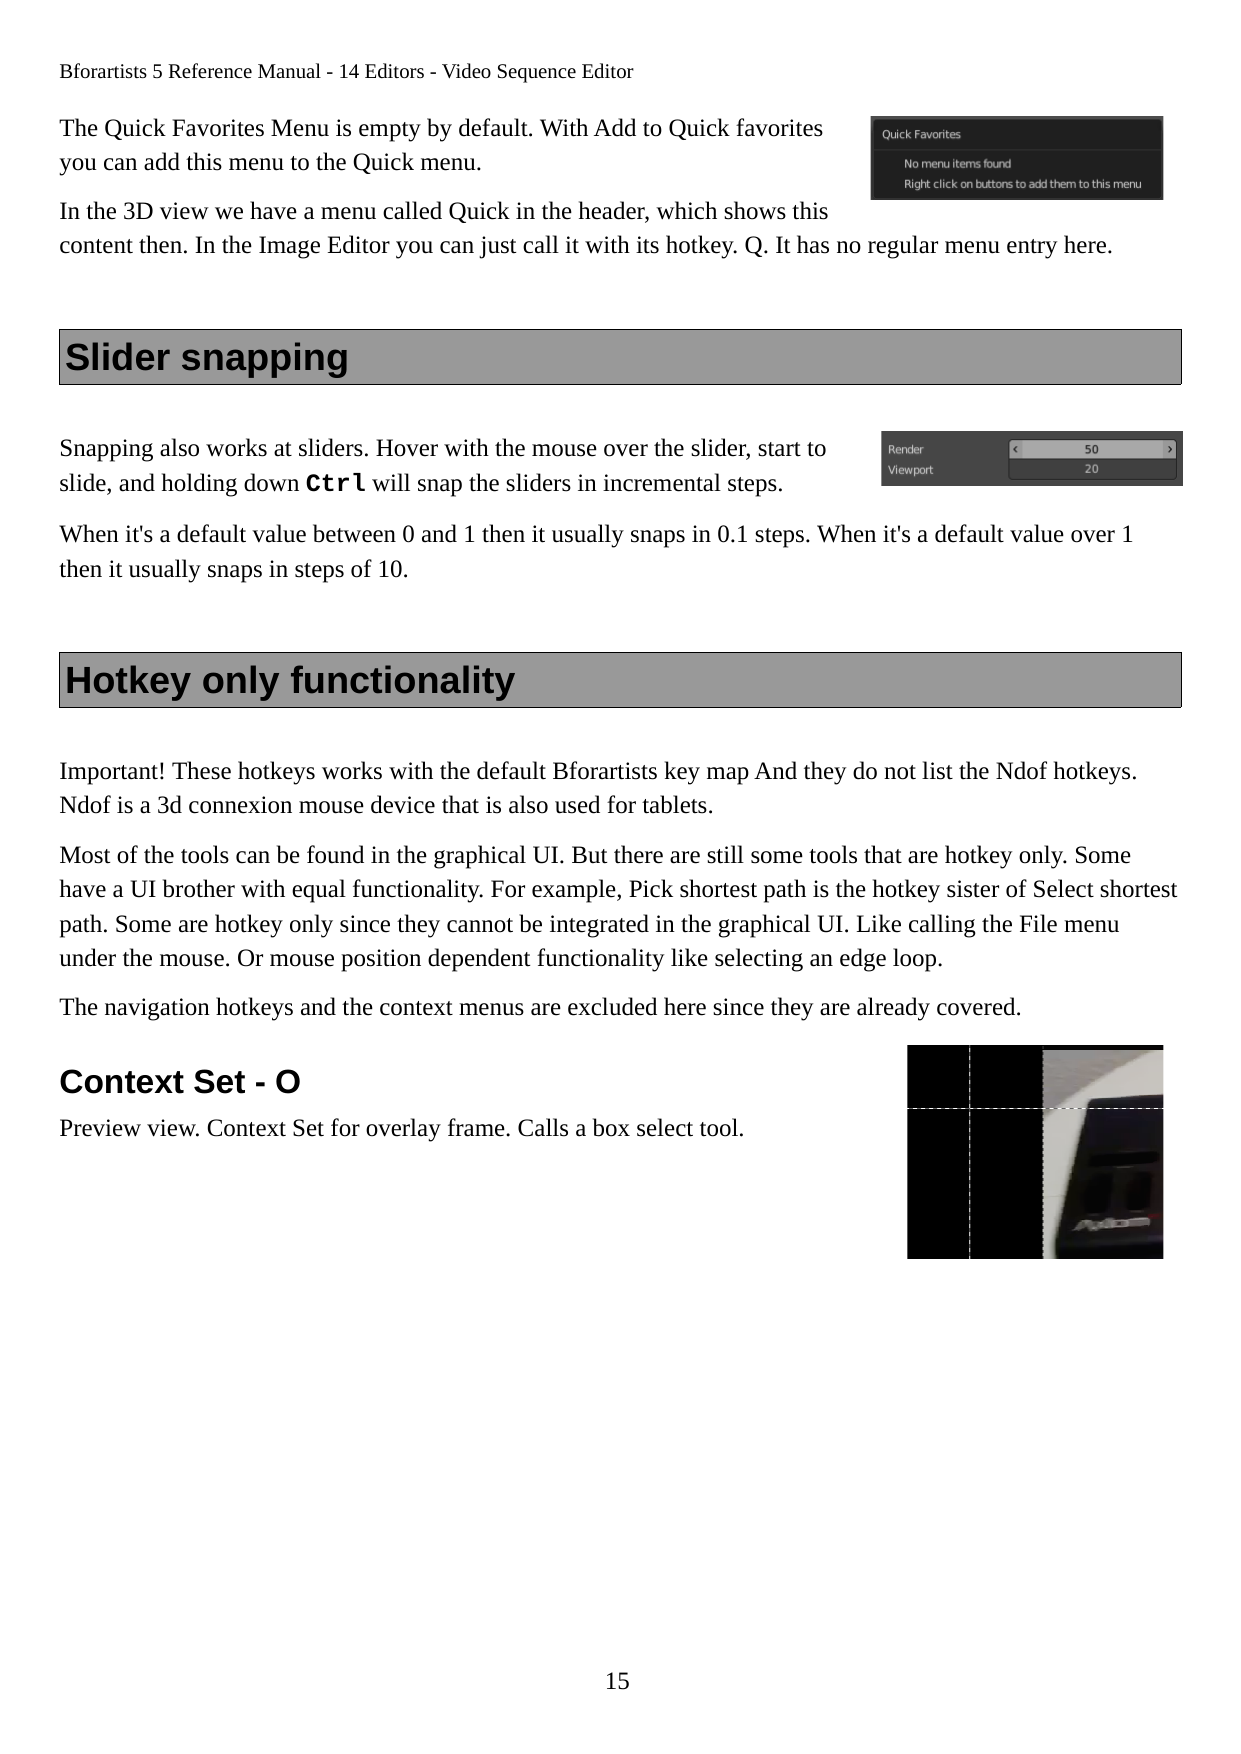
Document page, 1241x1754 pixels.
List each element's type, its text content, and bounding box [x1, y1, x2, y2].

text Preview view. Context Set for overlay frame. Calls a box select tool. [59, 1113, 907, 1142]
text Snapping also works at sliders. Hover with the mouse over the slider, start to slide, and holding down Ctrl will snap the sliders in incremental steps. [59, 433, 1181, 498]
table_header Hotkey only functionality [60, 653, 1181, 707]
subtitle Context Set - O [59, 1062, 907, 1101]
table_header Slider snapping [60, 330, 1181, 384]
text Most of the tools can be found in the graphical UI. But there are still some tools that are hotkey only. Some have a UI brother with equal functionality. For example, Pick shortest path is the hotkey sister of Select shortest path. Some are hotkey only since they cannot be integrated in the graphical UI. Like calling the File menu under the mouse. Or mouse position dependent functionality like selecting an edge loop. [59, 840, 1181, 972]
picture [881, 431, 1183, 486]
text Important! These hotkeys works with the default Bforartists key map And they do not list the Ndof hotkeys. Ndof is a 3d connexion mouse device that is also used for tablets. [59, 756, 1181, 819]
picture [907, 1045, 1164, 1259]
subtitle [1164, 1062, 1181, 1101]
text In the 3D view we have a menu called Quick in the header, which shows this content then. In the Image Editor you can just call it with its hotkey. Q. It has no regular menu entry here. [59, 196, 1181, 259]
text When it's a default value between 0 and 1 then it usually snaps in 0.1 steps. When it's a default value over 1 then it usually snaps in steps of 10. [59, 519, 1181, 582]
text The navigation hotkeys and the context menus are excluded here since they are already covered. [59, 992, 1181, 1021]
text The Quick Favorites Menu is empty by default. With Add to Quick favorites you can add this menu to the Quick menu. [59, 113, 1181, 176]
picture [870, 116, 1164, 200]
